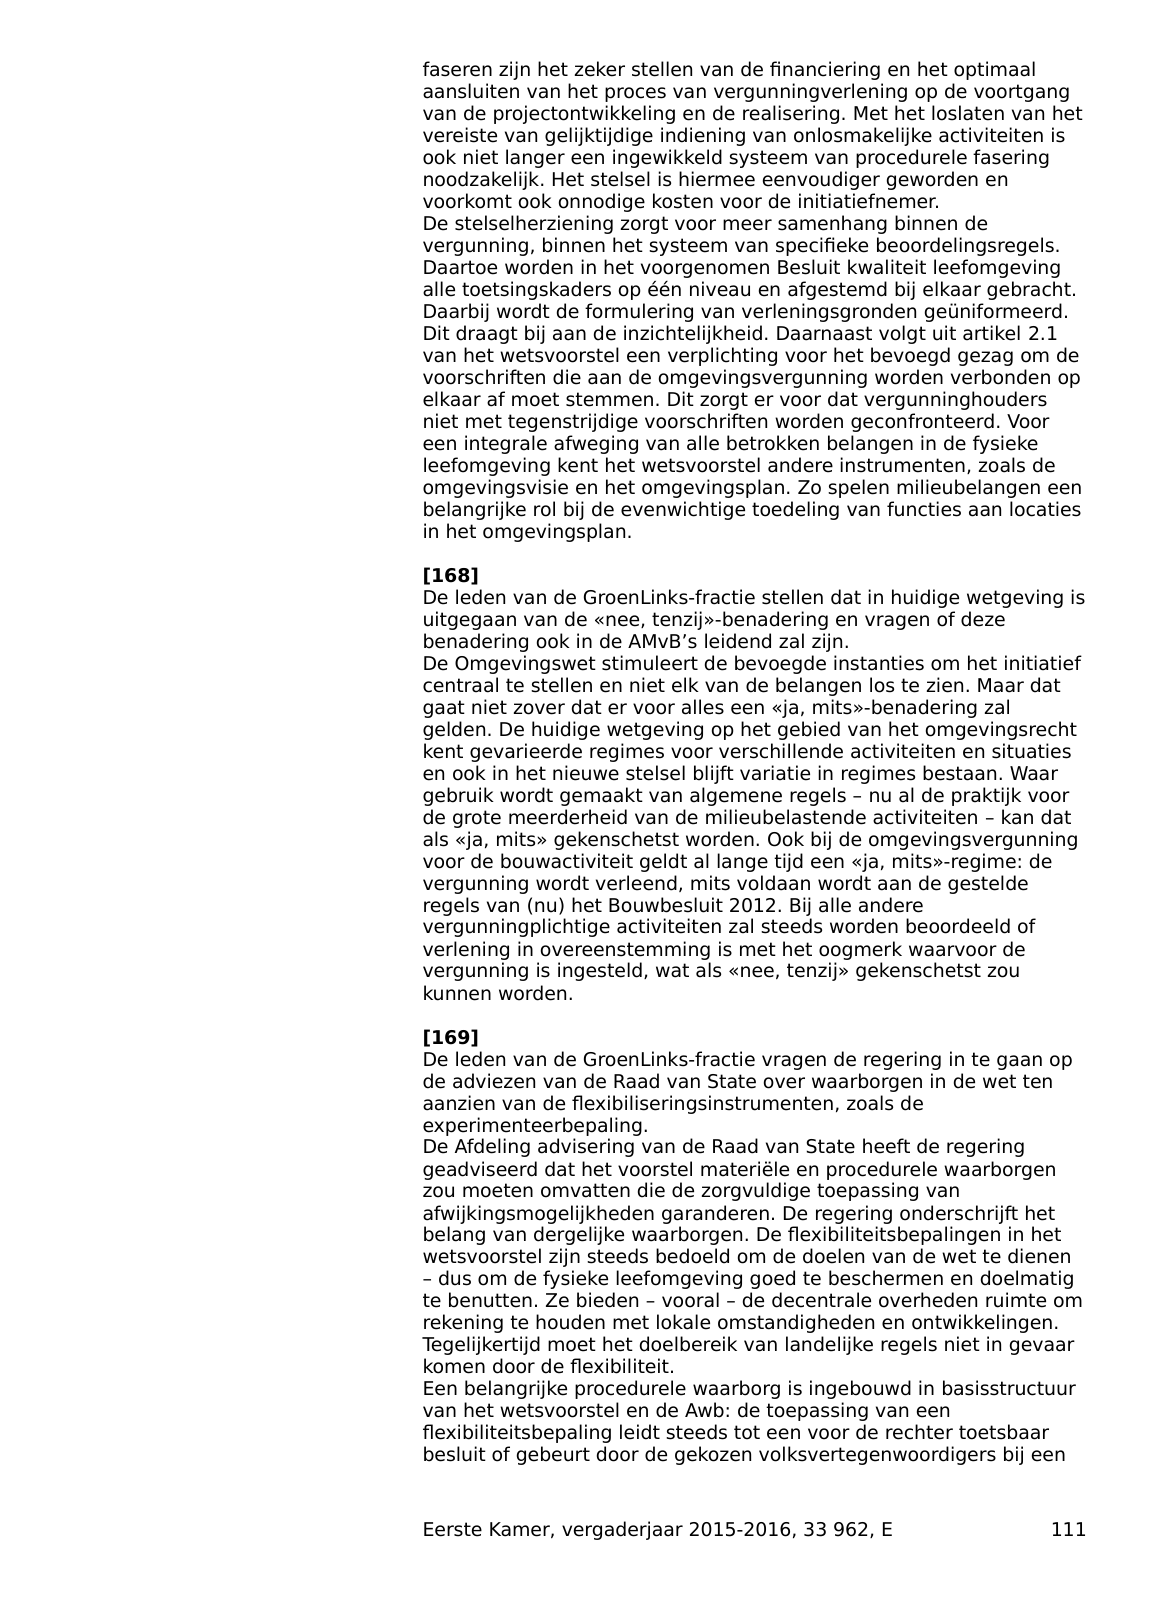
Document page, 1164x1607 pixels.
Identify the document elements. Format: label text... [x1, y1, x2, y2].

text De Afdeling advisering van de Raad van State heeft de regering geadviseerd dat het voorstel materiële en procedurele waarborgen zou moeten omvatten die de zorgvuldige toepassing van afwijkingsmogelijkheden garanderen. De regering onderschrijft het belang van dergelijke waarborgen. De flexibiliteitsbepalingen in het wetsvoorstel zijn steeds bedoeld om de doelen van de wet te dienen – dus om de fysieke leefomgeving goed te beschermen en doelmatig te benutten. Ze bieden – vooral – de decentrale overheden ruimte om rekening te houden met lokale omstandigheden en ontwikkelingen. Tegelijkertijd moet het doelbereik van landelijke regels niet in gevaar komen door de flexibiliteit. [422, 1136, 1087, 1378]
text De leden van de GroenLinks-fractie stellen dat in huidige wetgeving is uitgegaan van de «nee, tenzij»-benadering en vragen of deze benadering ook in de AMvB’s leidend zal zijn. [422, 587, 1087, 653]
text De leden van de GroenLinks-fractie vragen de regering in te gaan op de adviezen van de Raad van State over waarborgen in de wet ten aanzien van de flexibiliseringsinstrumenten, zoals de experimenteerbepaling. [422, 1048, 1087, 1136]
text faseren zijn het zeker stellen van de financiering en het optimaal aansluiten van het proces van vergunningverlening op de voortgang van de projectontwikkeling en de realisering. Met het loslaten van het vereiste van gelijktijdige indiening van onlosmakelijke activiteiten is ook niet langer een ingewikkeld systeem van procedurele fasering noodzakelijk. Het stelsel is hiermee eenvoudiger geworden en voorkomt ook onnodige kosten voor de initiatiefnemer. [422, 59, 1087, 213]
text De Omgevingswet stimuleert de bevoegde instanties om het initiatief centraal te stellen en niet elk van de belangen los te zien. Maar dat gaat niet zover dat er voor alles een «ja, mits»-benadering zal gelden. De huidige wetgeving op het gebied van het omgevingsrecht kent gevarieerde regimes voor verschillende activiteiten en situaties en ook in het nieuwe stelsel blijft variatie in regimes bestaan. Waar gebruik wordt gemaakt van algemene regels – nu al de praktijk voor de grote meerderheid van de milieubelastende activiteiten – kan dat als «ja, mits» gekenschetst worden. Ook bij de omgevingsvergunning voor de bouwactiviteit geldt al lange tijd een «ja, mits»-regime: de vergunning wordt verleend, mits voldaan wordt aan de gestelde regels van (nu) het Bouwbesluit 2012. Bij alle andere vergunningplichtige activiteiten zal steeds worden beoordeeld of verlening in overeenstemming is met het oogmerk waarvoor de vergunning is ingesteld, wat als «nee, tenzij» gekenschetst zou kunnen worden. [422, 653, 1087, 1004]
text [169] [422, 1027, 1087, 1048]
text De stelselherziening zorgt voor meer samenhang binnen de vergunning, binnen het systeem van specifieke beoordelingsregels. Daartoe worden in het voorgenomen Besluit kwaliteit leefomgeving alle toetsingskaders op één niveau en afgestemd bij elkaar gebracht. Daarbij wordt de formulering van verleningsgronden geüniformeerd. Dit draagt bij aan de inzichtelijkheid. Daarnaast volgt uit artikel 2.1 van het wetsvoorstel een verplichting voor het bevoegd gezag om de voorschriften die aan de omgevingsvergunning worden verbonden op elkaar af moet stemmen. Dit zorgt er voor dat vergunninghouders niet met tegenstrijdige voorschriften worden geconfronteerd. Voor een integrale afweging van alle betrokken belangen in de fysieke leefomgeving kent het wetsvoorstel andere instrumenten, zoals de omgevingsvisie en het omgevingsplan. Zo spelen milieubelangen een belangrijke rol bij de evenwichtige toedeling van functies aan locaties in het omgevingsplan. [422, 213, 1087, 543]
text [168] [422, 565, 1087, 587]
text Een belangrijke procedurele waarborg is ingebouwd in basisstructuur van het wetsvoorstel en de Awb: de toepassing van een flexibiliteitsbepaling leidt steeds tot een voor de rechter toetsbaar besluit of gebeurt door de gekozen volksvertegenwoordigers bij een [422, 1378, 1087, 1466]
